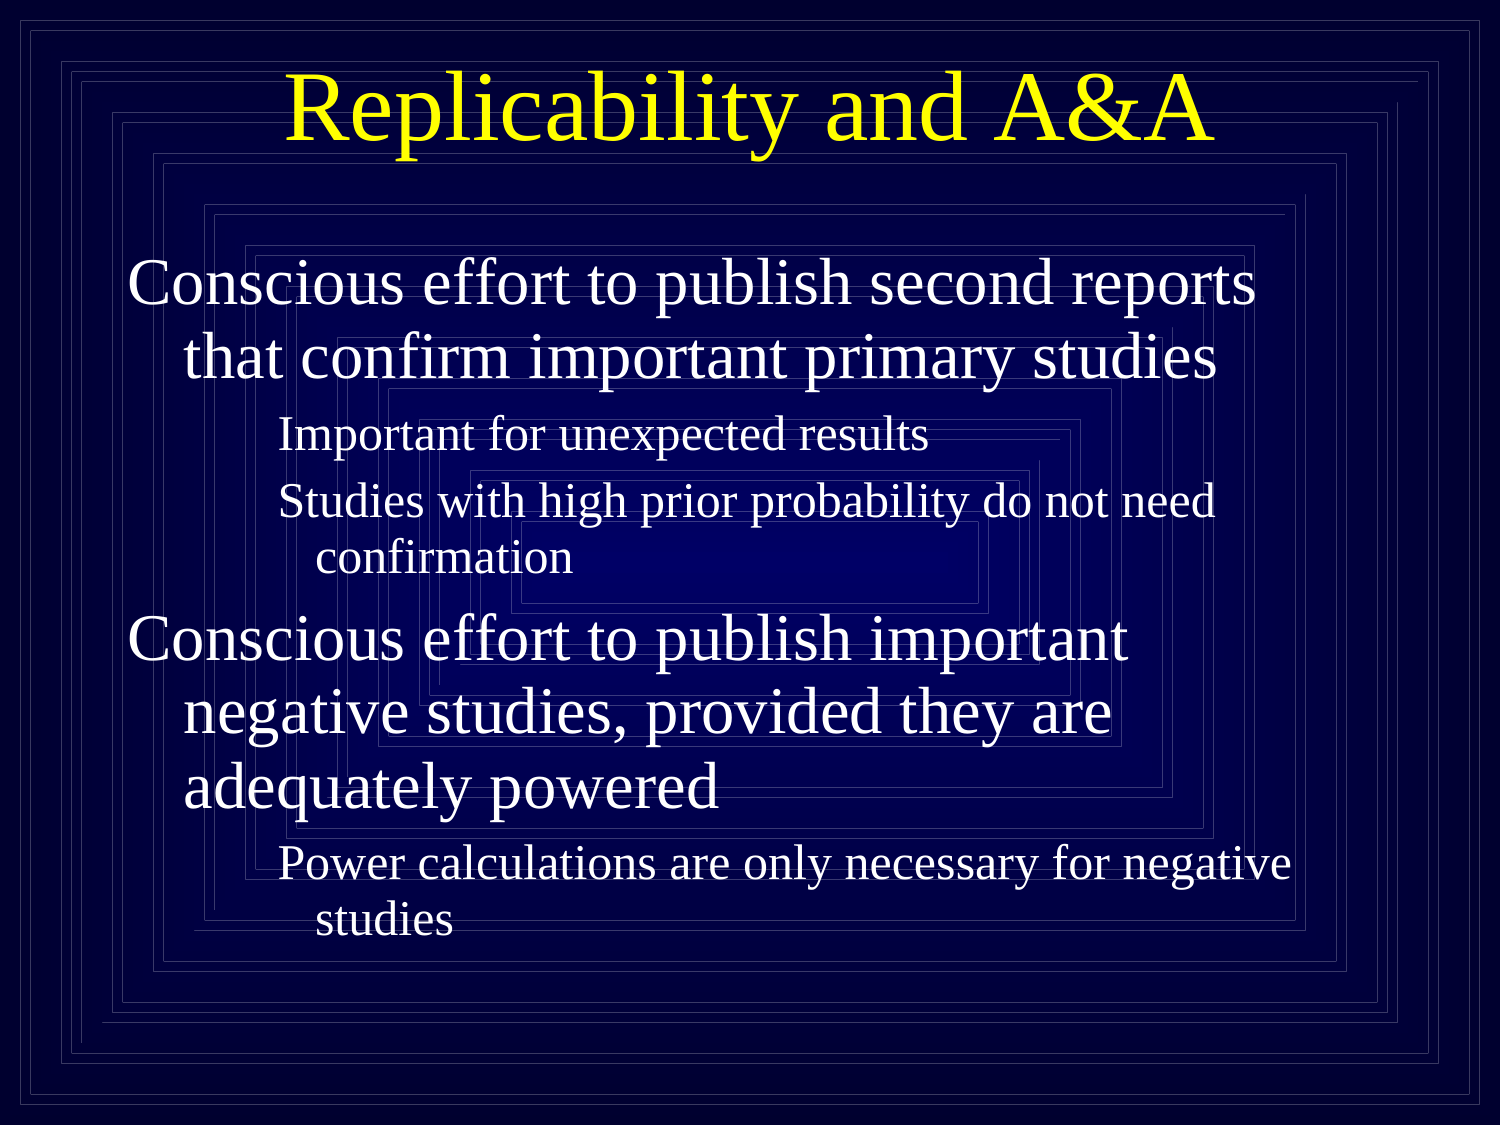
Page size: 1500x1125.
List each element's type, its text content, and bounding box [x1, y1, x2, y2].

list Conscious effort to publish second reports that confirm important primary studies Important for unexpected results Studies with high prior probability do not need confirmation Conscious effort to publish important negative studies, provided they are adequately powered Power calculations are only necessary for negative studies [112, 237, 1388, 1125]
title Replicability and A&A [112, 12, 1388, 201]
